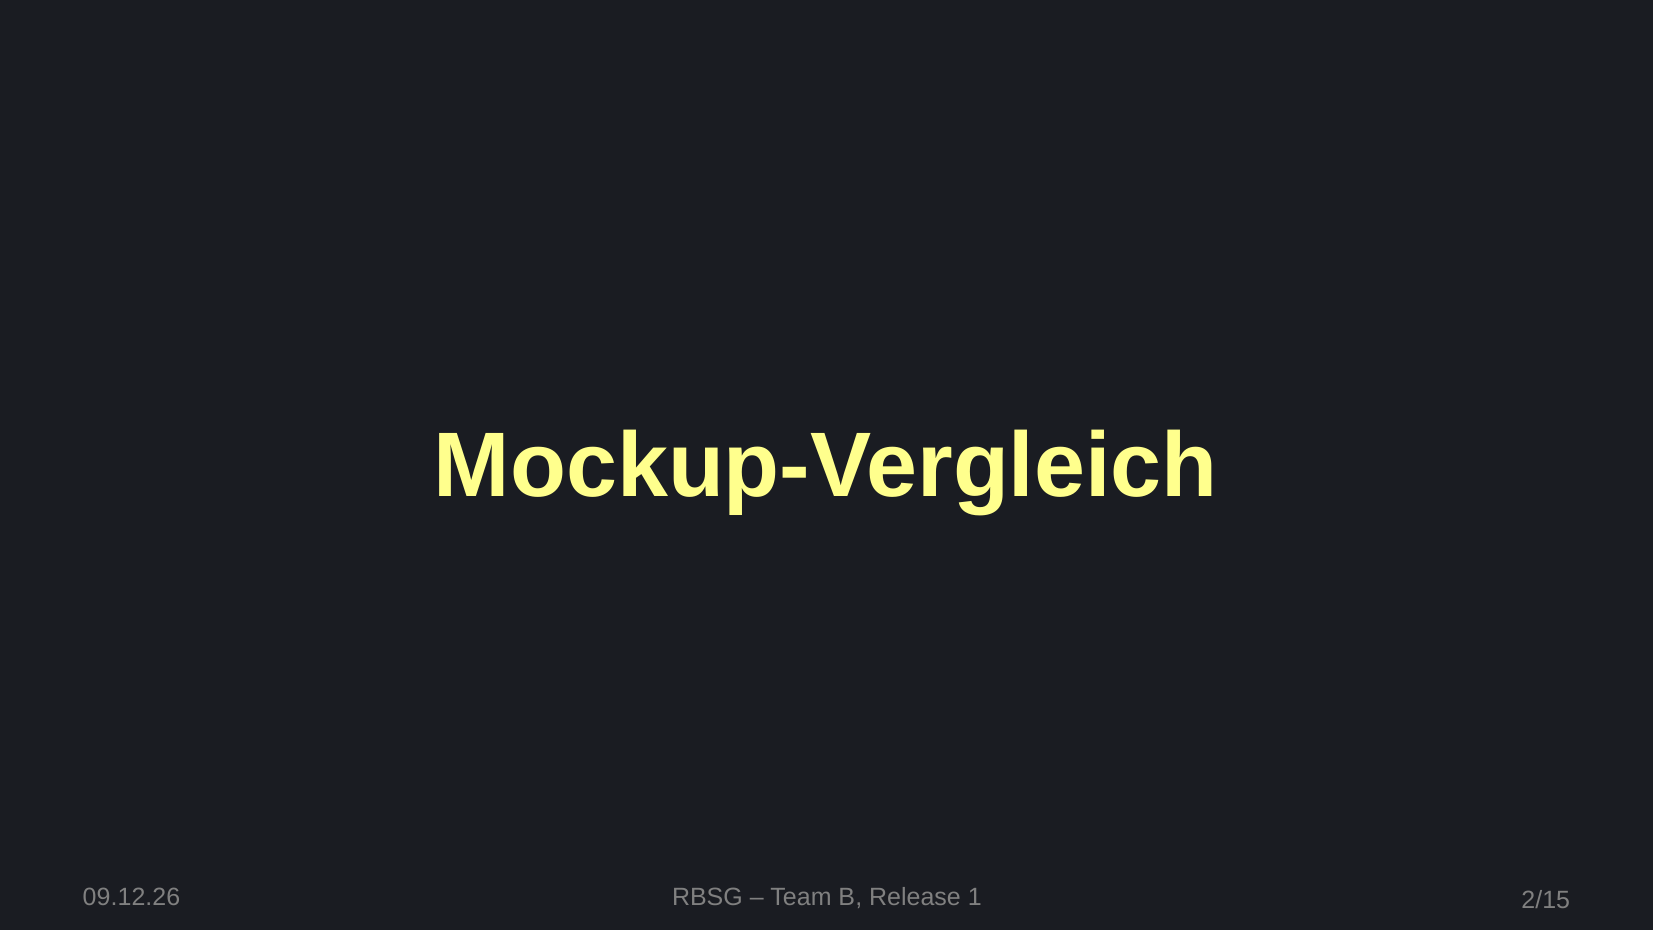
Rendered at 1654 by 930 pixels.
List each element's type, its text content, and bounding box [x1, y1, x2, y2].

title Mockup-Vergleich [82, 387, 1571, 543]
